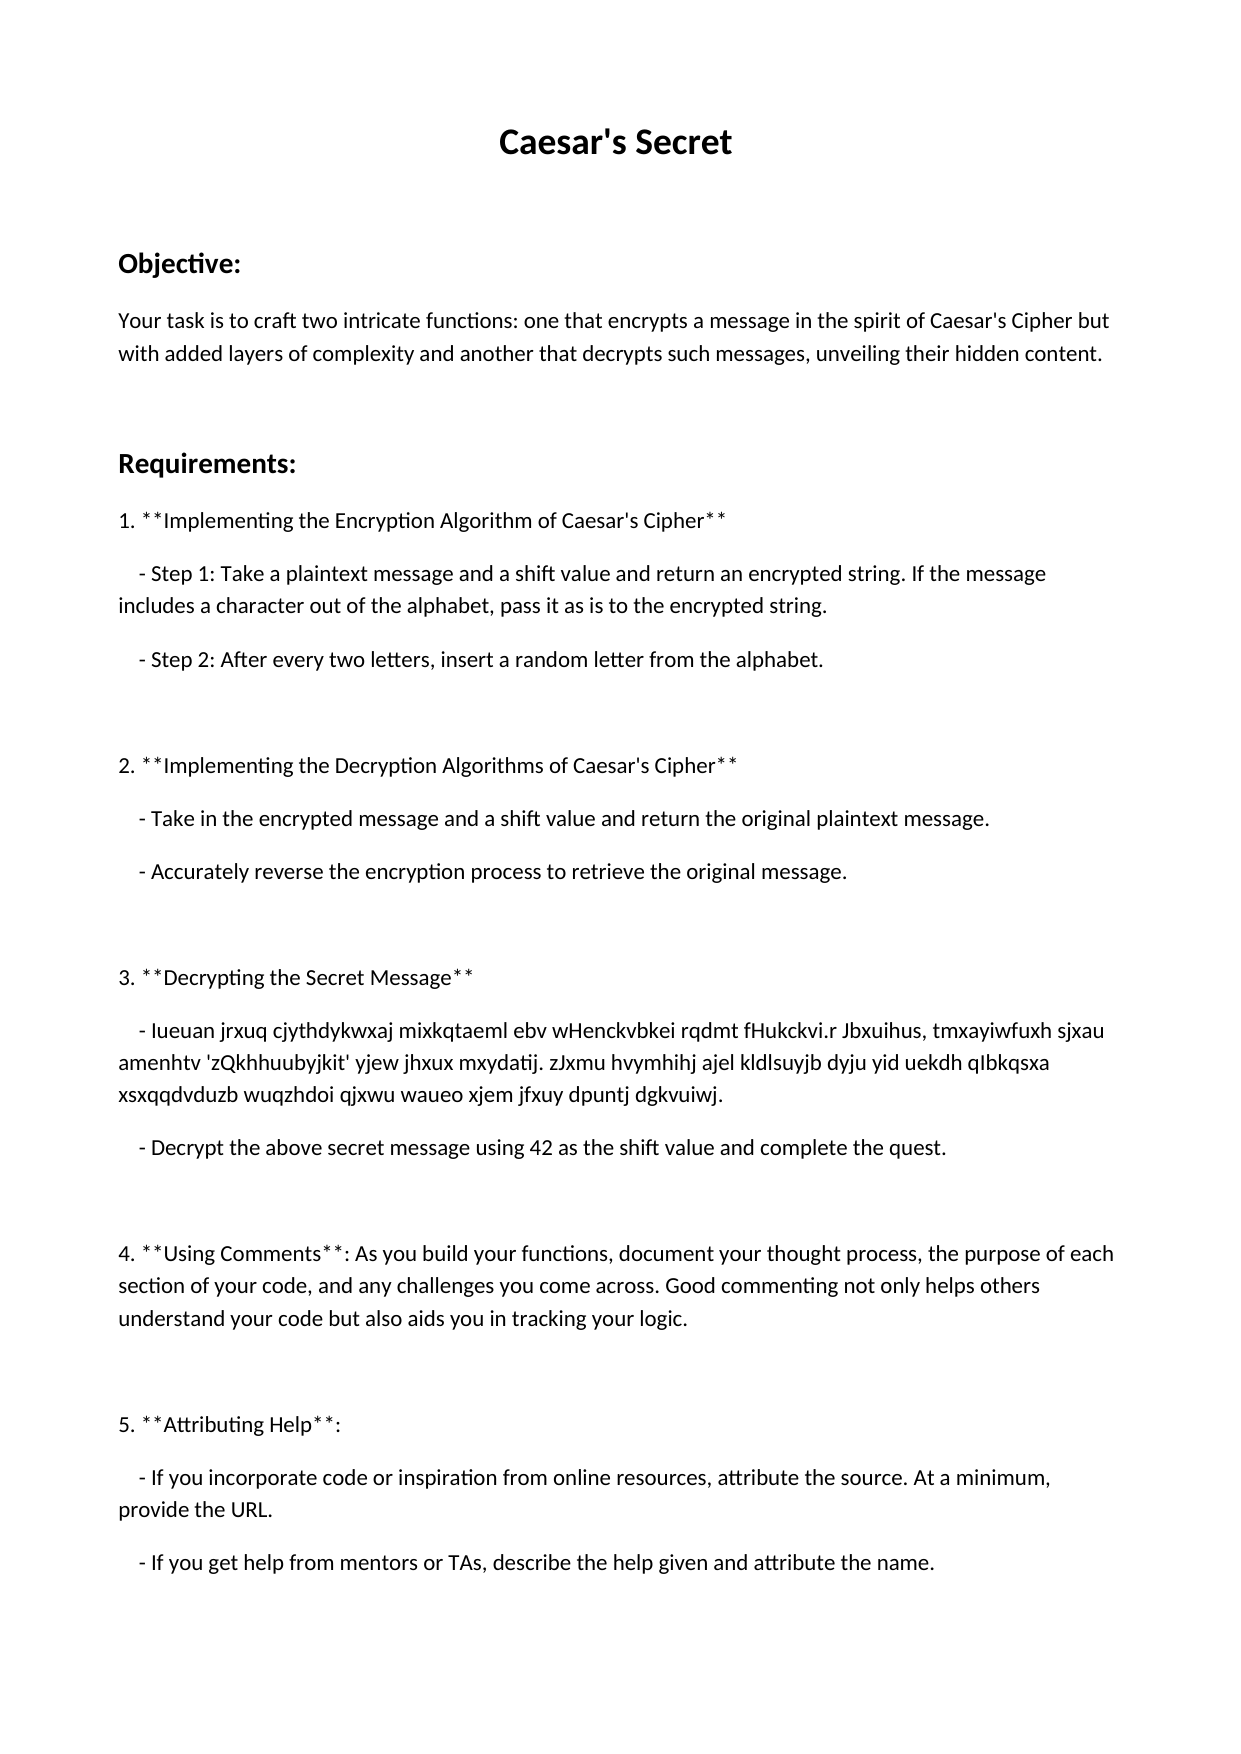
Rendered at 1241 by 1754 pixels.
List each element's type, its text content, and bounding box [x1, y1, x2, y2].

text - Iueuan jrxuq cjythdykwxaj mixkqtaeml ebv wHenckvbkei rqdmt fHukckvi.r Jbxuihus, tmxayiwfuxh sjxau amenhtv 'zQkhhuubyjkit' yjew jhxux mxydatij. zJxmu hvymhihj ajel kldlsuyjb dyju yid uekdh qIbkqsxa xsxqqdvduzb wuqzhdoi qjxwu waueo xjem jfxuy dpuntj dgkvuiwj. [118, 1016, 1122, 1108]
text 4. **Using Comments**: As you build your functions, document your thought process, the purpose of each section of your code, and any challenges you come across. Good commenting not only helps others understand your code but also aids you in tracking your logic. [118, 1239, 1122, 1332]
text 3. **Decrypting the Secret Message** [118, 963, 1122, 991]
text - If you get help from mentors or TAs, describe the help given and attribute the name. [118, 1548, 1122, 1576]
text - Accurately reverse the encryption process to retrieve the original message. [118, 857, 1122, 885]
text - Take in the encrypted message and a shift value and return the original plaintext message. [118, 804, 1122, 832]
text Requirements: [118, 445, 1122, 480]
text Your task is to craft two intricate functions: one that encrypts a message in the spirit of Caesar's Cipher but with added layers of complexity and another that decrypts such messages, unveiling their hidden content. [118, 306, 1122, 367]
text 5. **Attributing Help**: [118, 1410, 1122, 1438]
text - Step 1: Take a plaintext message and a shift value and return an encrypted string. If the message includes a character out of the alphabet, pass it as is to the encrypted string. [118, 559, 1122, 620]
text - Decrypt the above secret message using 42 as the shift value and complete the quest. [118, 1133, 1122, 1161]
text - If you incorporate code or inspiration from online resources, attribute the source. At a minimum, provide the URL. [118, 1463, 1122, 1523]
text 2. **Implementing the Decryption Algorithms of Caesar's Cipher** [118, 751, 1122, 779]
text Caesar's Secret [118, 118, 1122, 164]
text - Step 2: After every two letters, insert a random letter from the alphabet. [118, 645, 1122, 673]
text 1. **Implementing the Encryption Algorithm of Caesar's Cipher** [118, 506, 1122, 534]
text Objective: [118, 245, 1122, 280]
